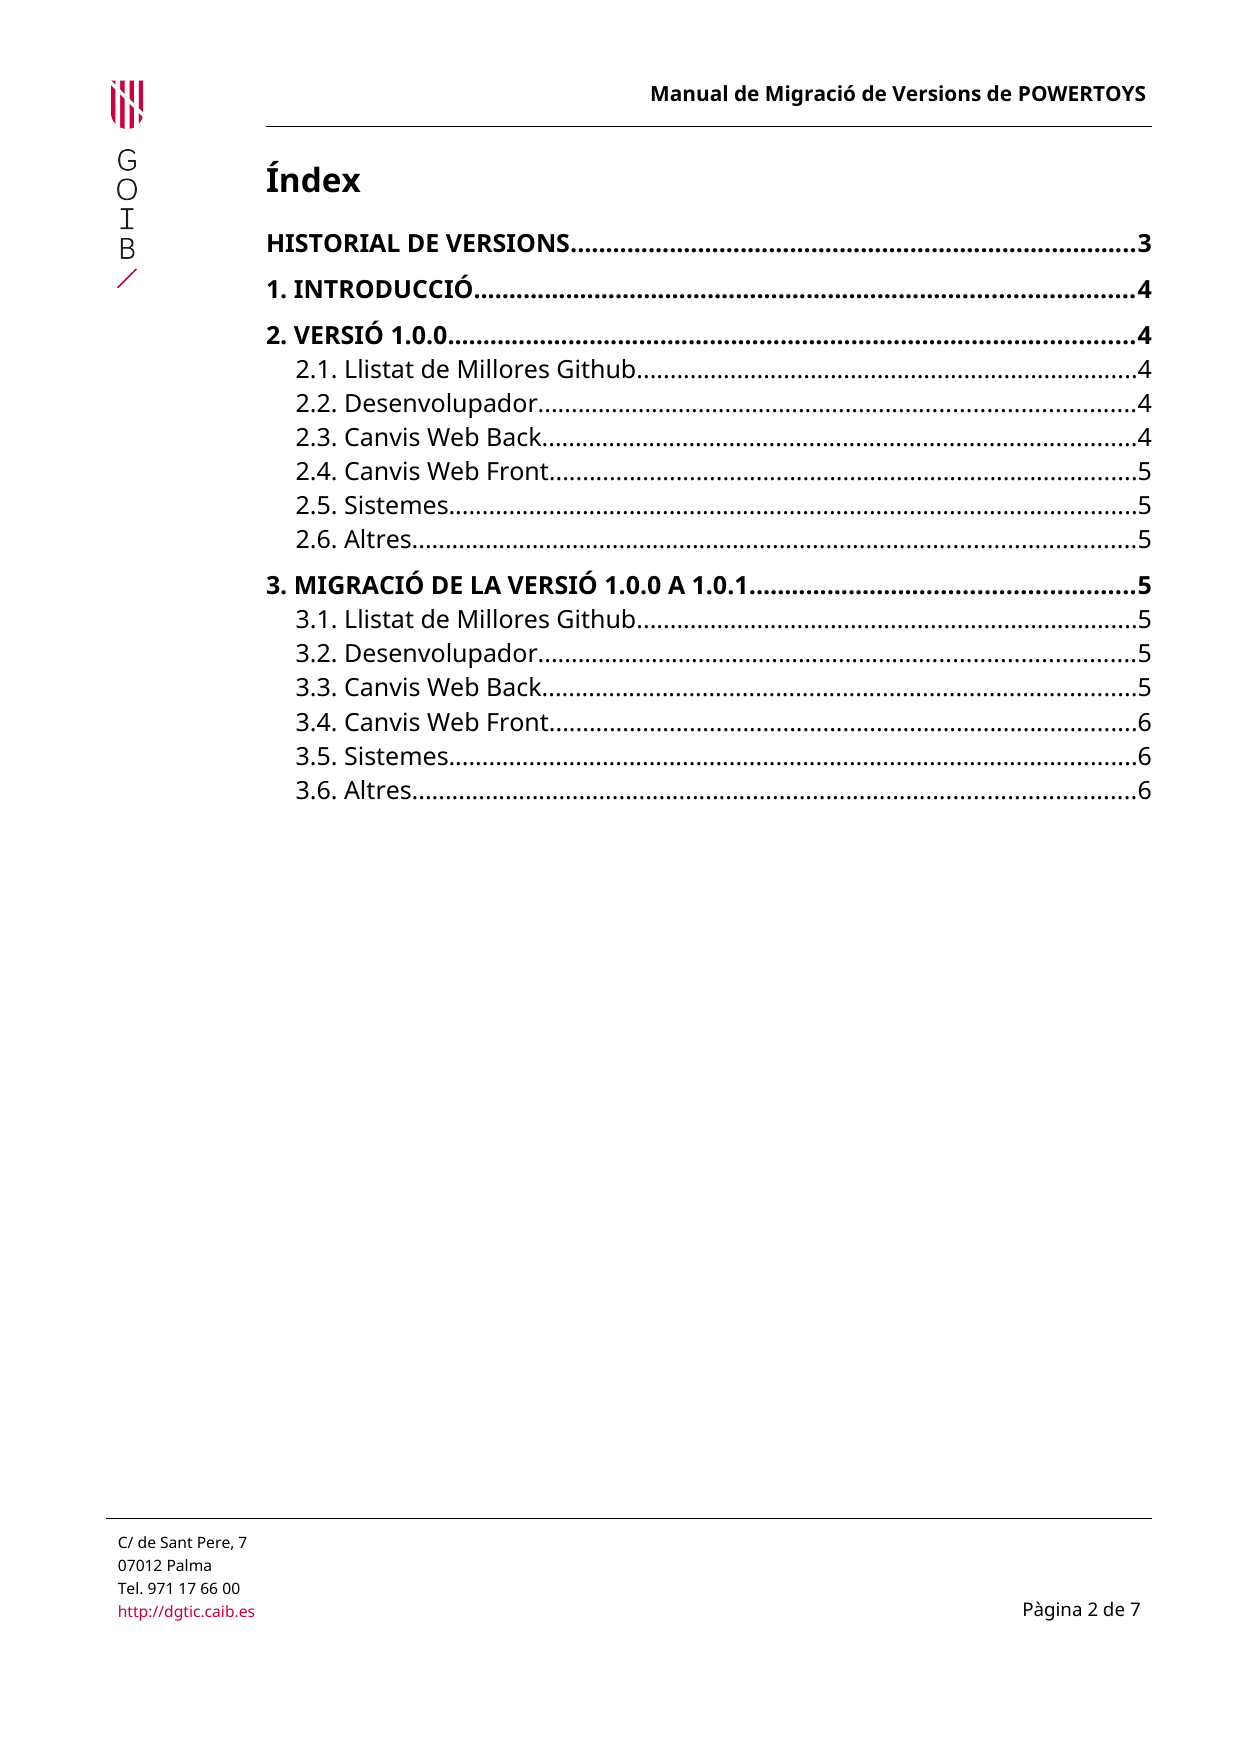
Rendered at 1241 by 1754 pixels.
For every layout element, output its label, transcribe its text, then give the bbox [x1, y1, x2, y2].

text 3.5. Sistemes 6 [295, 738, 1152, 772]
text 3.2. Desenvolupador 5 [295, 636, 1152, 670]
subtitle Índex [266, 156, 1152, 202]
text 2.5. Sistemes 5 [295, 488, 1152, 522]
text 2.4. Canvis Web Front 5 [295, 454, 1152, 488]
text 2. Versió 1.0.0 4 [266, 318, 1152, 352]
text 1. Introducció 4 [266, 272, 1152, 306]
text 3.3. Canvis Web Back 5 [295, 670, 1152, 704]
text 2.3. Canvis Web Back 4 [295, 420, 1152, 454]
text Historial de versions 3 [266, 226, 1152, 260]
text 2.1. Llistat de Millores Github 4 [295, 352, 1152, 386]
text 3. Migració de la Versió 1.0.0 a 1.0.1 5 [266, 568, 1152, 602]
text 2.6. Altres 5 [295, 522, 1152, 556]
text 3.1. Llistat de Millores Github 5 [295, 602, 1152, 636]
text 2.2. Desenvolupador 4 [295, 386, 1152, 420]
text 3.4. Canvis Web Front 6 [295, 704, 1152, 738]
text 3.6. Altres 6 [295, 772, 1152, 806]
picture [82, 57, 172, 319]
